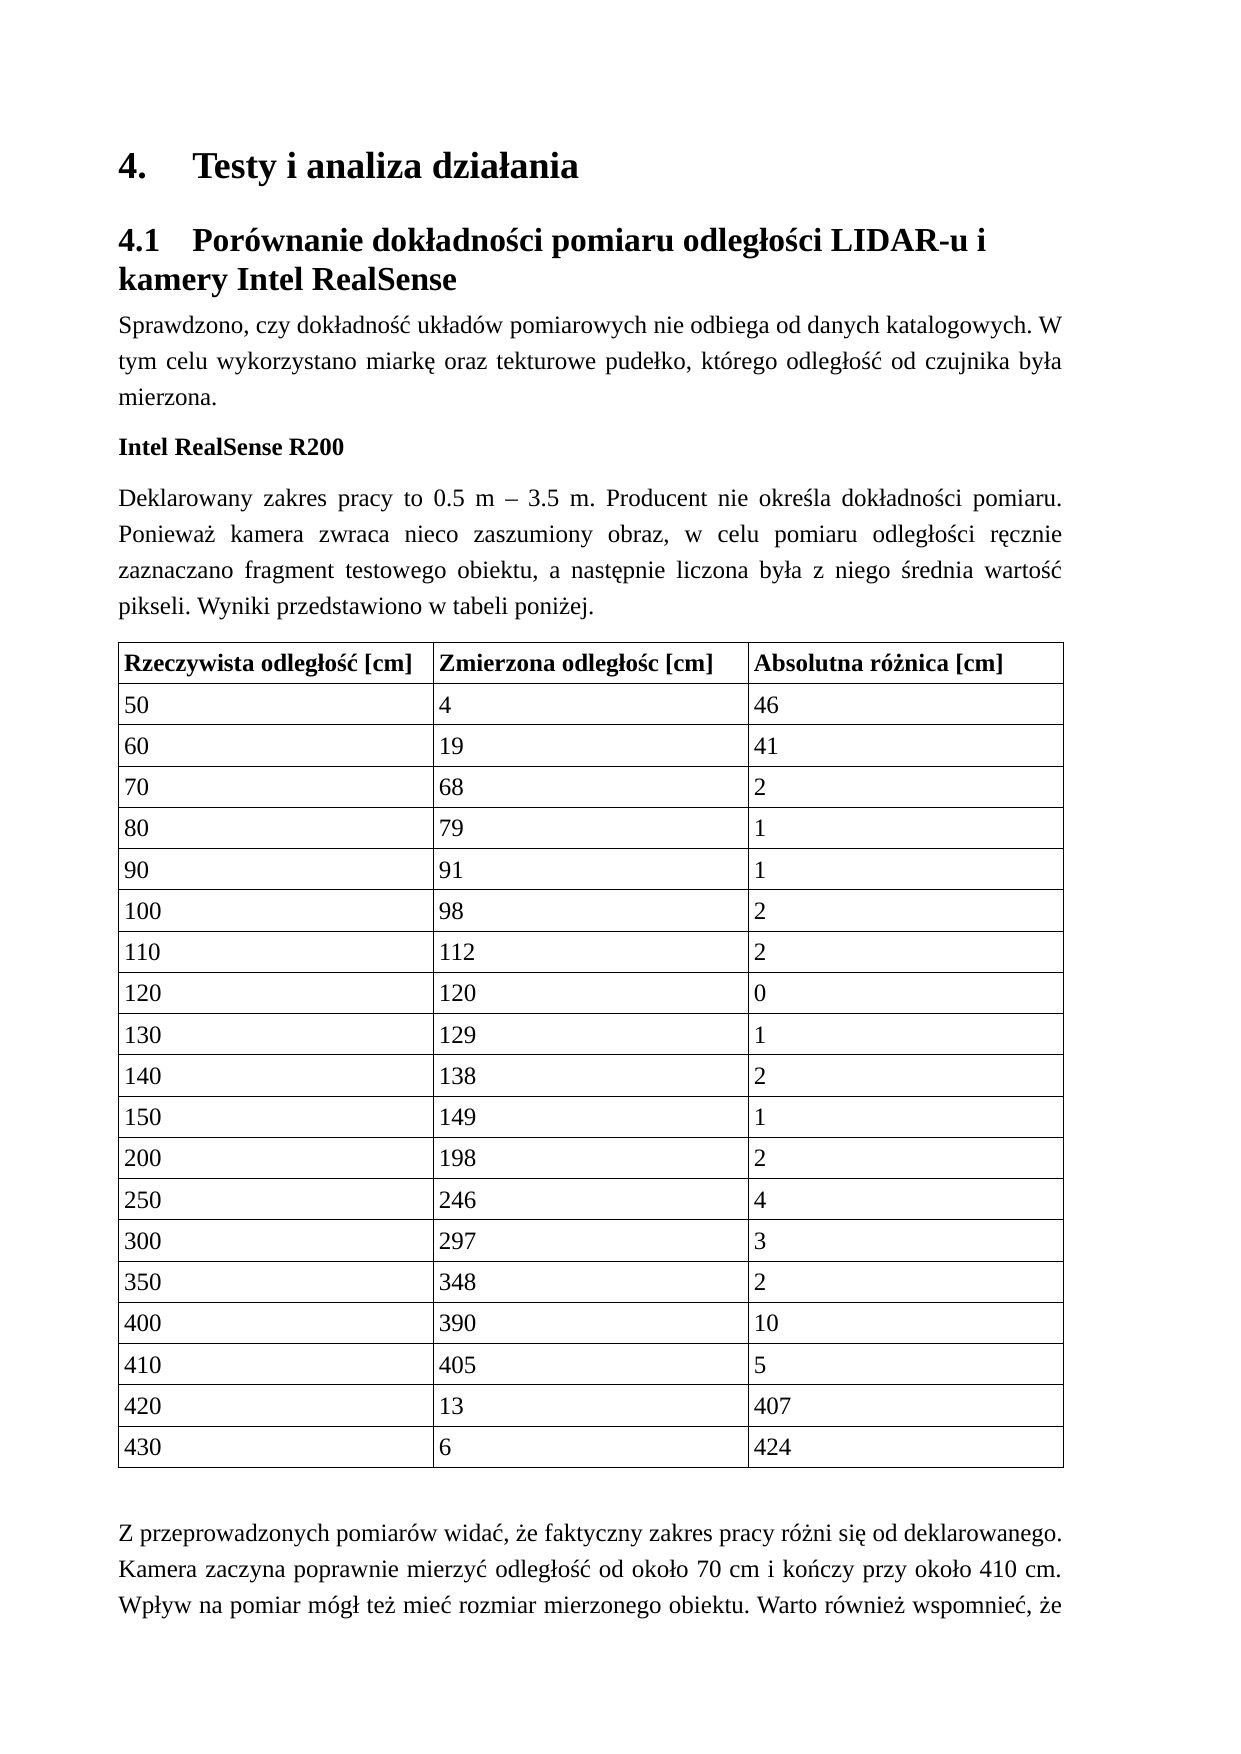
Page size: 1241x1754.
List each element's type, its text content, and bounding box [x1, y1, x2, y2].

table_header Zmierzona odległośc [cm] [434, 643, 748, 683]
table_cell 149 [434, 1097, 748, 1137]
table_cell 60 [119, 725, 433, 766]
table_cell 120 [119, 973, 433, 1013]
table_cell 130 [119, 1014, 433, 1054]
text Sprawdzono, czy dokładność układów pomiarowych nie odbiega od danych katalogowych. W tym celu wykorzystano miarkę oraz tekturowe pudełko, którego odległość od czujnika była mierzona. [118, 310, 1063, 411]
table_cell 348 [434, 1262, 748, 1302]
table_cell 424 [749, 1427, 1063, 1467]
text Intel RealSense R200 [118, 432, 1063, 461]
table_cell 410 [119, 1344, 433, 1384]
text Z przeprowadzonych pomiarów widać, że faktyczny zakres pracy różni się od deklarowanego. Kamera zaczyna poprawnie mierzyć odległość od około 70 cm i kończy przy około 410 cm. Wpływ na pomiar mógł też mieć rozmiar mierzonego obiektu. Warto również wspomnieć, że [118, 1518, 1063, 1619]
table_cell 5 [749, 1344, 1063, 1384]
table_header Rzeczywista odległość [cm] [119, 643, 433, 683]
table_cell 2 [749, 890, 1063, 931]
table_cell 2 [749, 1262, 1063, 1302]
table_cell 13 [434, 1385, 748, 1426]
table_cell 200 [119, 1138, 433, 1178]
table_cell 140 [119, 1055, 433, 1096]
table_cell 297 [434, 1220, 748, 1261]
table_cell 1 [749, 1014, 1063, 1054]
table_cell 2 [749, 767, 1063, 807]
table_cell 4 [434, 684, 748, 724]
table_cell 19 [434, 725, 748, 766]
table_cell 100 [119, 890, 433, 931]
table_cell 1 [749, 1097, 1063, 1137]
table_cell 50 [119, 684, 433, 724]
table_cell 1 [749, 808, 1063, 848]
table_cell 390 [434, 1303, 748, 1343]
table_cell 10 [749, 1303, 1063, 1343]
table_cell 112 [434, 932, 748, 972]
subtitle Porównanie dokładności pomiaru odległości LIDAR-u i kamery Intel RealSense [118, 220, 1063, 297]
table_cell 3 [749, 1220, 1063, 1261]
table_cell 46 [749, 684, 1063, 724]
table_cell 400 [119, 1303, 433, 1343]
table_cell 0 [749, 973, 1063, 1013]
table_cell 250 [119, 1179, 433, 1219]
table_cell 120 [434, 973, 748, 1013]
table_cell 2 [749, 1055, 1063, 1096]
table_cell 80 [119, 808, 433, 848]
table_cell 91 [434, 849, 748, 889]
table_cell 90 [119, 849, 433, 889]
table_cell 4 [749, 1179, 1063, 1219]
table_cell 430 [119, 1427, 433, 1467]
text Deklarowany zakres pracy to 0.5 m – 3.5 m. Producent nie określa dokładności pomiaru. Ponieważ kamera zwraca nieco zaszumiony obraz, w celu pomiaru odległości ręcznie zaznaczano fragment testowego obiektu, a następnie liczona była z niego średnia wartość pikseli. Wyniki przedstawiono w tabeli poniżej. [118, 483, 1063, 620]
table_cell 1 [749, 849, 1063, 889]
table_cell 2 [749, 932, 1063, 972]
table_cell 68 [434, 767, 748, 807]
table_cell 6 [434, 1427, 748, 1467]
table_cell 420 [119, 1385, 433, 1426]
table_header Absolutna różnica [cm] [749, 643, 1063, 683]
table_cell 198 [434, 1138, 748, 1178]
table_cell 150 [119, 1097, 433, 1137]
table_cell 2 [749, 1138, 1063, 1178]
table_cell 350 [119, 1262, 433, 1302]
table_cell 41 [749, 725, 1063, 766]
table_cell 138 [434, 1055, 748, 1096]
table_cell 70 [119, 767, 433, 807]
table_cell 110 [119, 932, 433, 972]
table_cell 129 [434, 1014, 748, 1054]
subtitle Testy i analiza działania [118, 143, 1063, 187]
table_cell 98 [434, 890, 748, 931]
table_cell 407 [749, 1385, 1063, 1426]
table_cell 79 [434, 808, 748, 848]
table_cell 405 [434, 1344, 748, 1384]
table_cell 300 [119, 1220, 433, 1261]
table_cell 246 [434, 1179, 748, 1219]
